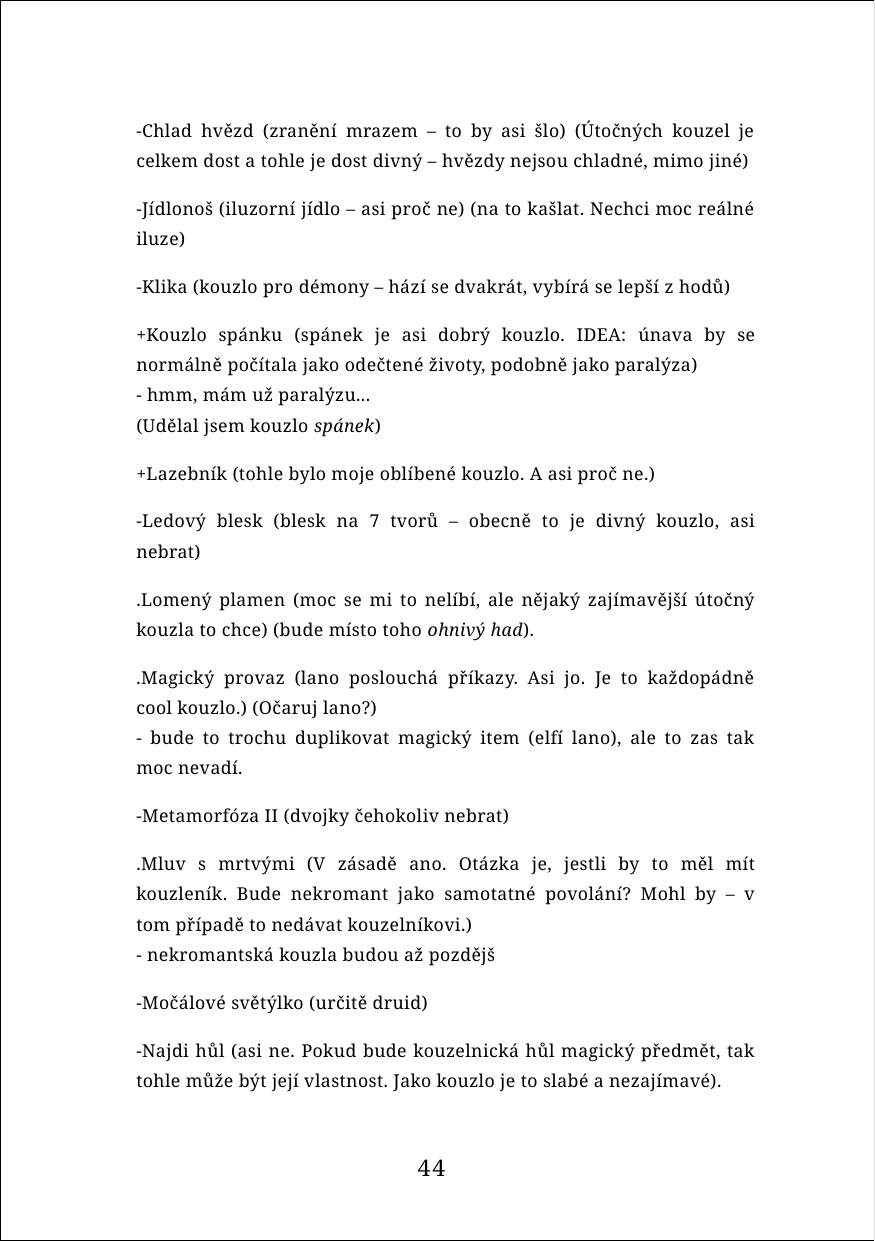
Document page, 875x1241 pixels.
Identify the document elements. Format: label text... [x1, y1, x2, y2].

text .Magický provaz (lano poslouchá příkazy. Asi jo. Je to každopádně cool kouzlo.) (Očaruj lano?) - bude to trochu duplikovat magický item (elfí lano), ale to zas tak moc nevadí. [136, 665, 756, 780]
text -Klika (kouzlo pro démony – hází se dvakrát, vybírá se lepší z hodů) [136, 274, 756, 299]
text -Ledový blesk (blesk na 7 tvorů – obecně to je divný kouzlo, asi nebrat) [136, 509, 756, 563]
text .Lomený plamen (moc se mi to nelíbí, ale nějaký zajímavější útočný kouzla to chce) (bude místo toho ohnivý had). [136, 587, 756, 641]
text +Kouzlo spánku (spánek je asi dobrý kouzlo. IDEA: únava by se normálně počítala jako odečtené životy, podobně jako paralýza) - hmm, mám už paralýzu... (Udělal jsem kouzlo spánek) [136, 322, 756, 437]
text -Chlad hvězd (zranění mrazem – to by asi šlo) (Útočných kouzel je celkem dost a tohle je dost divný – hvězdy nejsou chladné, mimo jiné) [136, 118, 756, 173]
text .Mluv s mrtvými (V zásadě ano. Otázka je, jestli by to měl mít kouzleník. Bude nekromant jako samotatné povolání? Mohl by – v tom případě to nedávat kouzelníkovi.) - nekromantská kouzla budou až pozdějš [136, 852, 756, 966]
text -Jídlonoš (iluzorní jídlo – asi proč ne) (na to kašlat. Nechci moc reálné iluze) [136, 196, 756, 251]
text +Lazebník (tohle bylo moje oblíbené kouzlo. A asi proč ne.) [136, 461, 756, 485]
text -Metamorfóza II (dvojky čehokoliv nebrat) [136, 804, 756, 828]
text -Močálové světýlko (určitě druid) [136, 990, 756, 1014]
text -Najdi hůl (asi ne. Pokud bude kouzelnická hůl magický předmět, tak tohle může být její vlastnost. Jako kouzlo je to slabé a nezajímavé). [136, 1038, 756, 1092]
